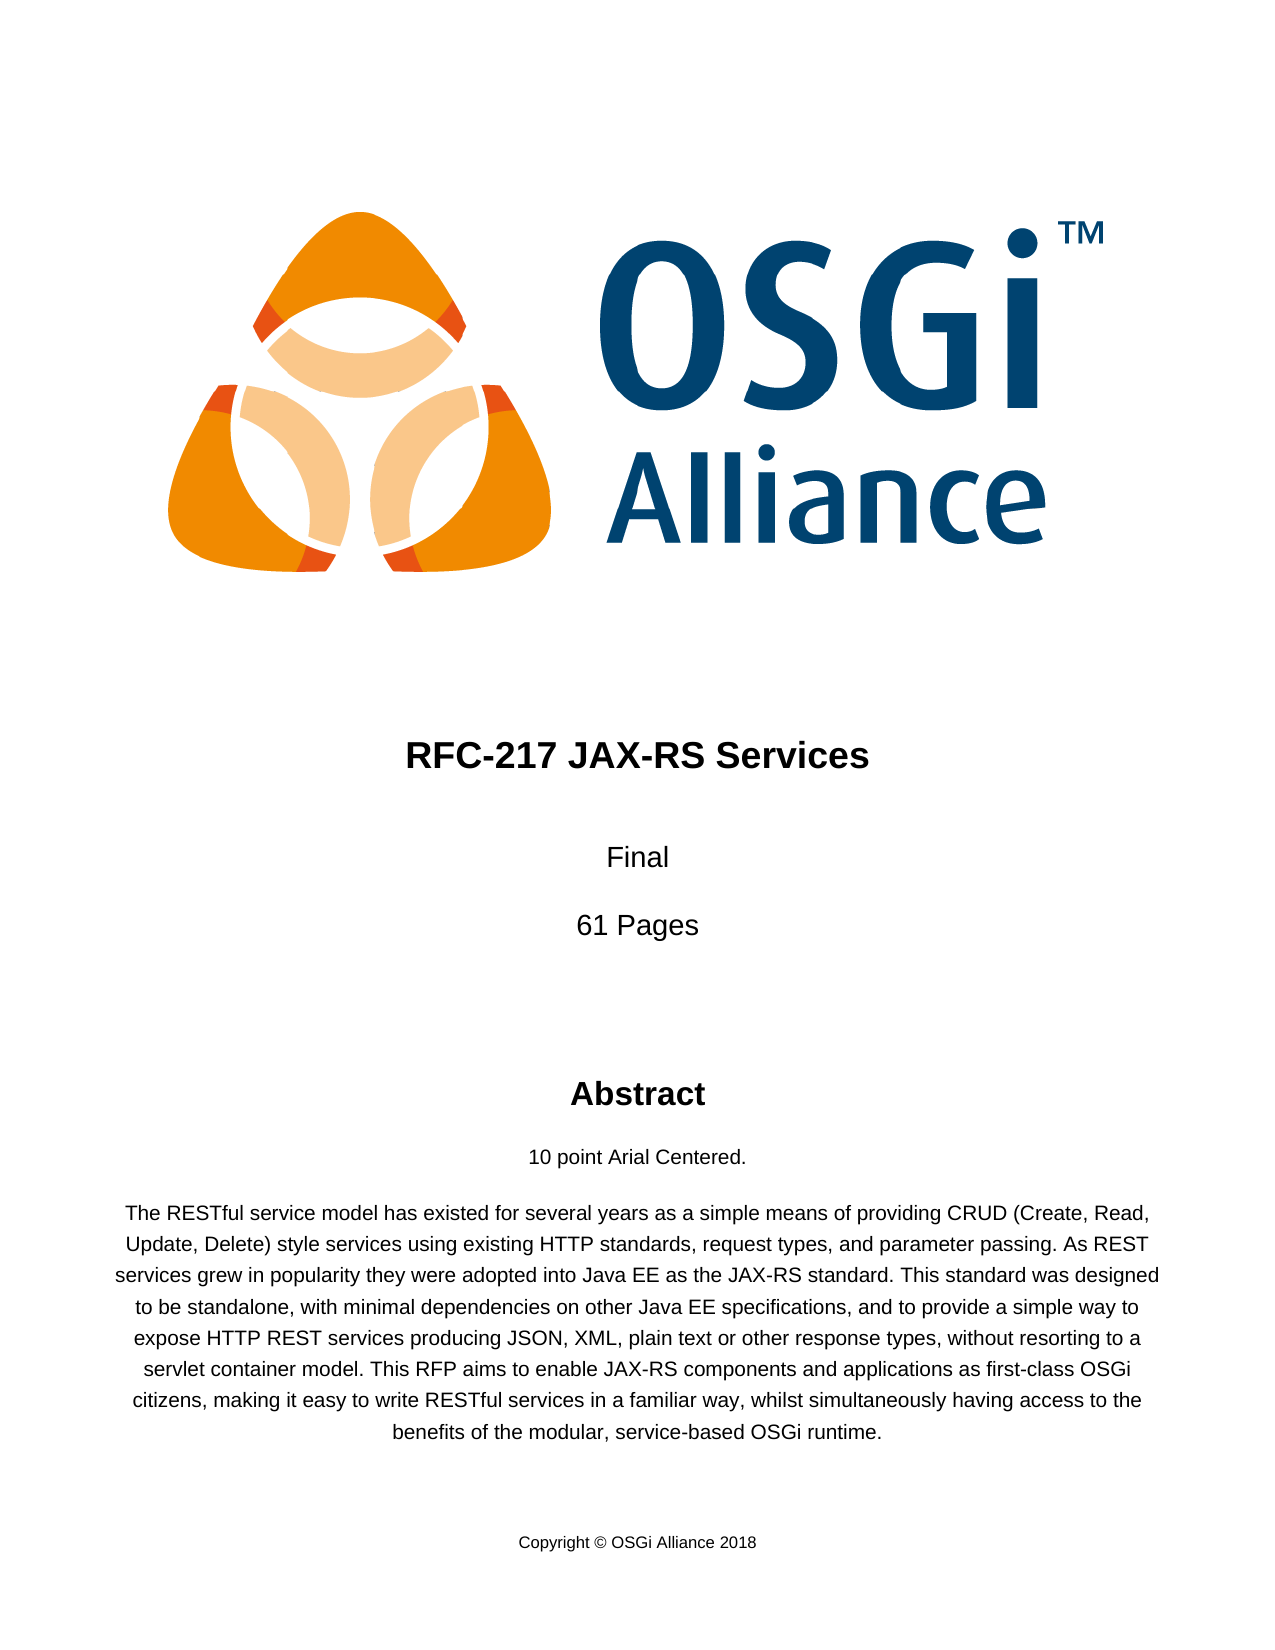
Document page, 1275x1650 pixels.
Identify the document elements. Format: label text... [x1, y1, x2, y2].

text The RESTful service model has existed for several years as a simple means of providing CRUD (Create, Read, Update, Delete) style services using existing HTTP standards, request types, and parameter passing. As REST services grew in popularity they were adopted into Java EE as the JAX-RS standard. This standard was designed to be standalone, with minimal dependencies on other Java EE specifications, and to provide a simple way to expose HTTP REST services producing JSON, XML, plain text or other response types, without resorting to a servlet container model. This RFP aims to enable JAX-RS components and applications as first-class OSGi citizens, making it easy to write RESTful services in a familiar way, whilst simultaneously having access to the benefits of the modular, service-based OSGi runtime. [112, 1193, 1162, 1443]
title RFC-217 JAX-RS Services [112, 733, 1162, 776]
picture [112, 158, 1163, 626]
text 10 point Arial Centered. [112, 1137, 1162, 1168]
title Final 60 Pages [112, 841, 1162, 941]
text Abstract [112, 1074, 1162, 1112]
